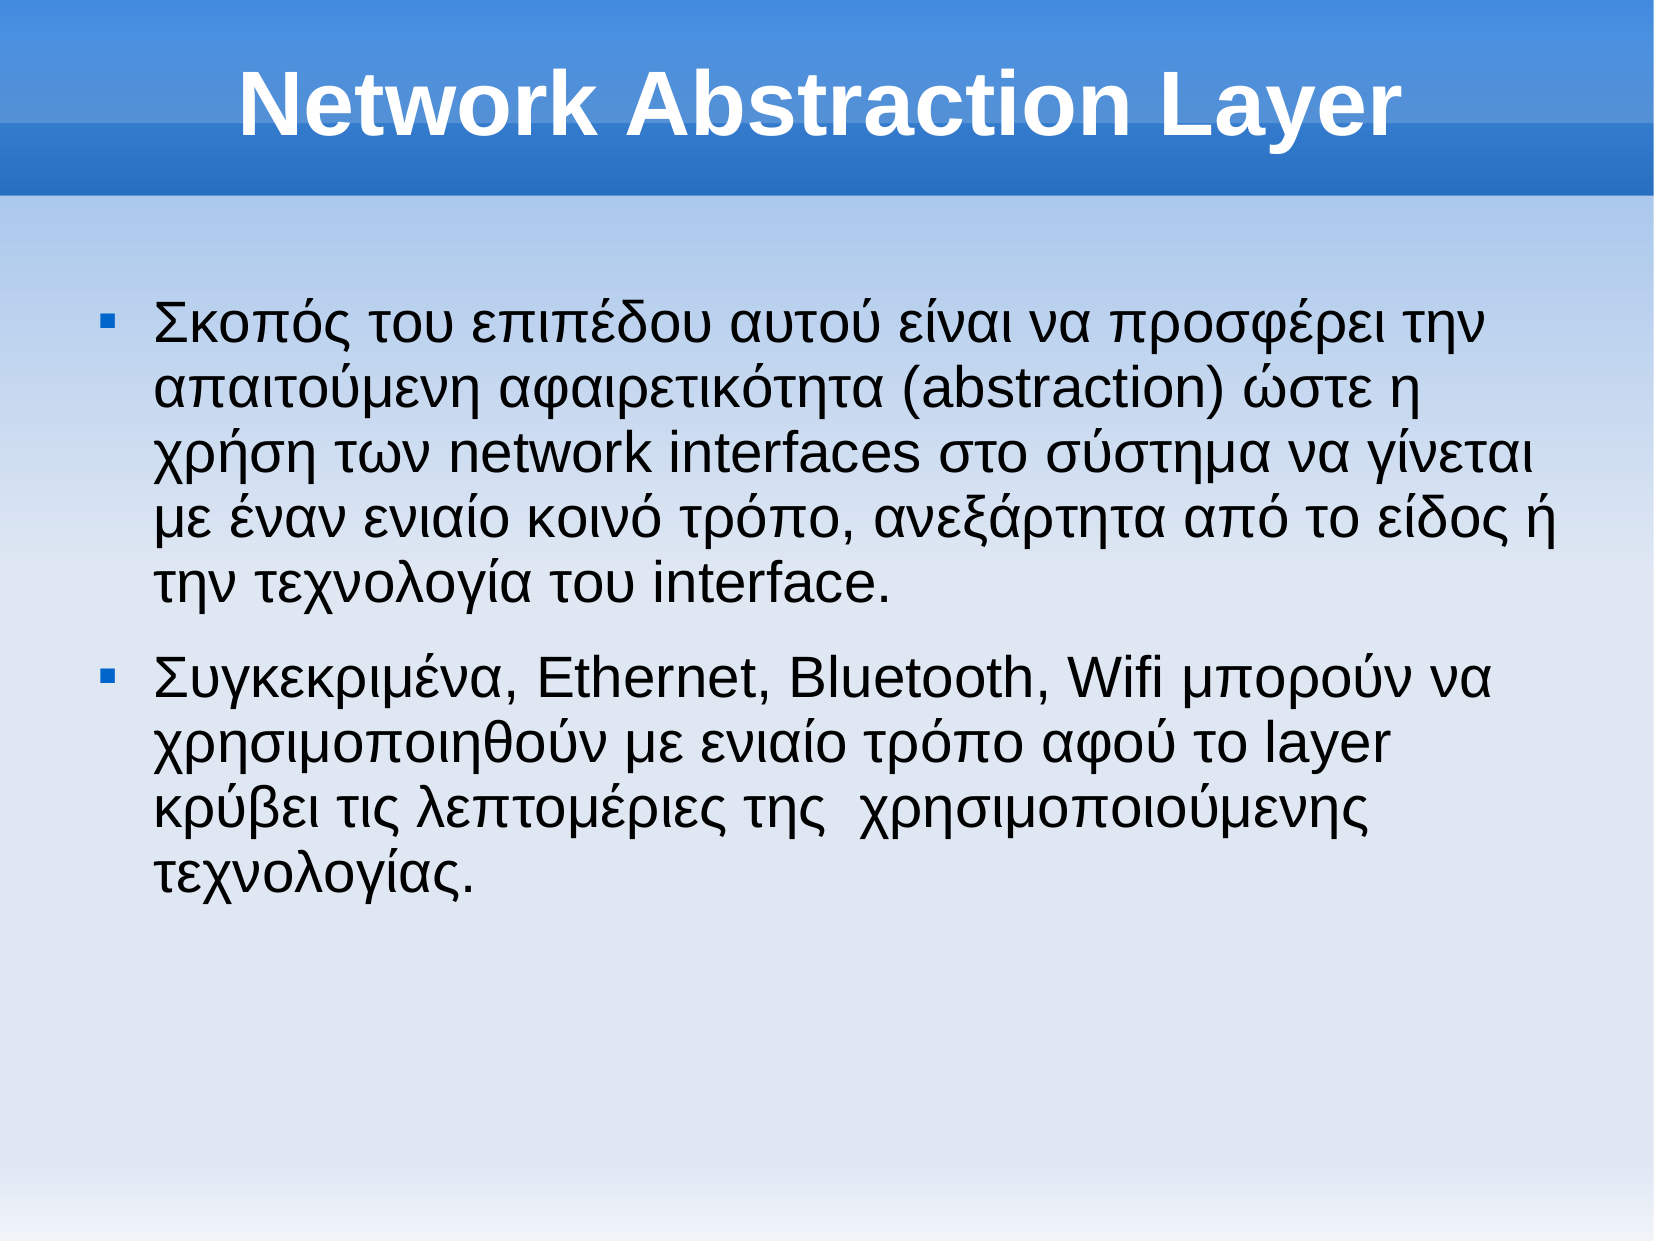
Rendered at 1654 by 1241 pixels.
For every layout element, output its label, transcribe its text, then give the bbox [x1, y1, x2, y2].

title Network Abstraction Layer [76, 0, 1565, 208]
picture [0, 0, 1654, 1241]
list Σκοπός του επιπέδου αυτού είναι να προσφέρει την απαιτούμενη αφαιρετικότητα (abstraction) ώστε η χρήση των network interfaces στο σύστημα να γίνεται με έναν ενιαίο κοινό τρόπο, ανεξάρτητα από το είδος ή την τεχνολογία του interface. Συγκεκριμένα, Ethernet, Bluetooth, Wifi μπορούν να χρησιμοποιηθούν με ενιαίο τρόπο αφού το layer κρύβει τις λεπτομέριες της χρησιμοποιούμενης τεχνολογίας. [82, 290, 1571, 1109]
